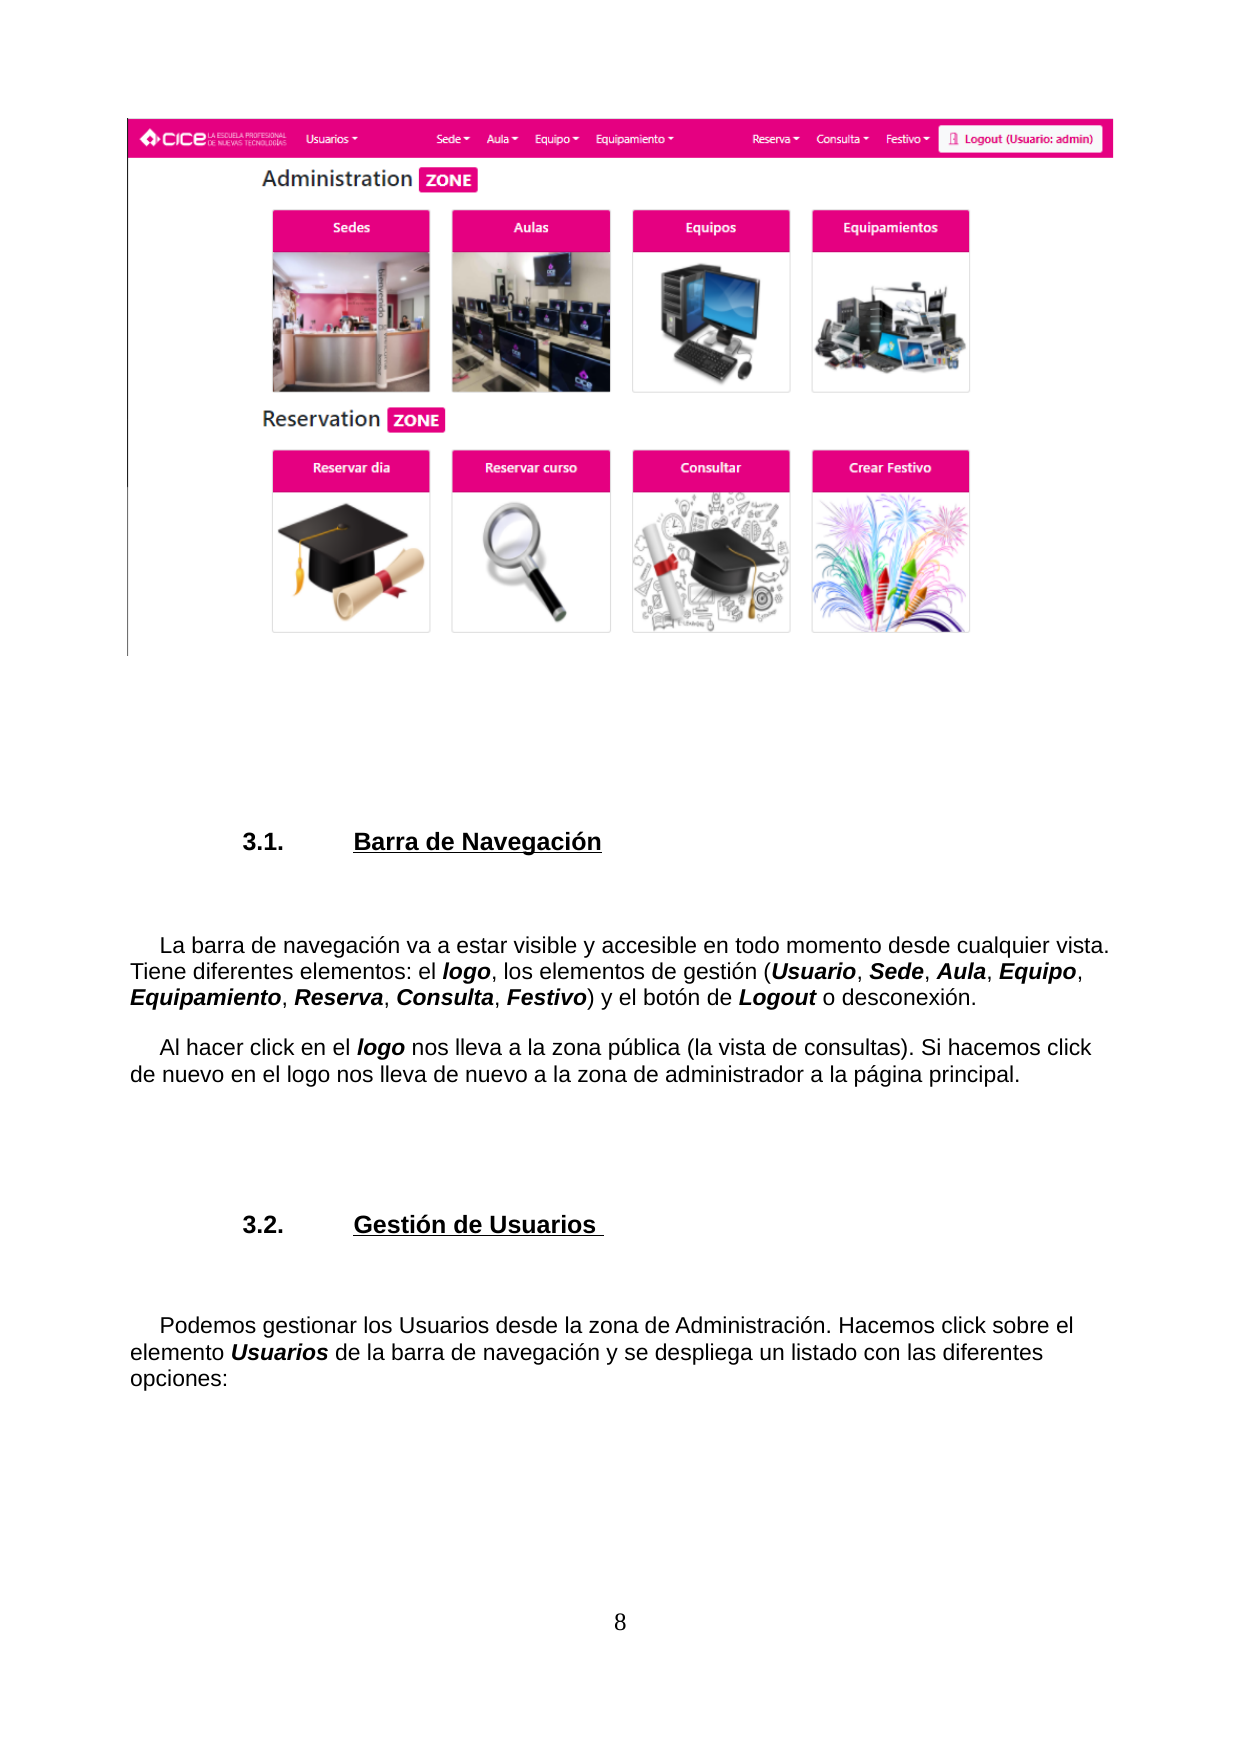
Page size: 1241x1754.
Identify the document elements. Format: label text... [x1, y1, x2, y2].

text La barra de navegación va a estar visible y accesible en todo momento desde cualquier vista. Tiene diferentes elementos: el logo, los elementos de gestión (Usuario, Sede, Aula, Equipo, Equipamiento, Reserva, Consulta, Festivo) y el botón de Logout o desconexión. [130, 932, 1116, 1011]
text Podemos gestionar los Usuarios desde la zona de Administración. Hacemos click sobre el elemento Usuarios de la barra de navegación y se despliega un listado con las diferentes opciones: [130, 1312, 1116, 1391]
list Barra de Navegación [242, 827, 1122, 856]
list Gestión de Usuarios [242, 1210, 1122, 1239]
picture [127, 118, 1114, 656]
text Al hacer click en el logo nos lleva a la zona pública (la vista de consultas). Si hacemos click de nuevo en el logo nos lleva de nuevo a la zona de administrador a la página principal. [130, 1034, 1116, 1087]
